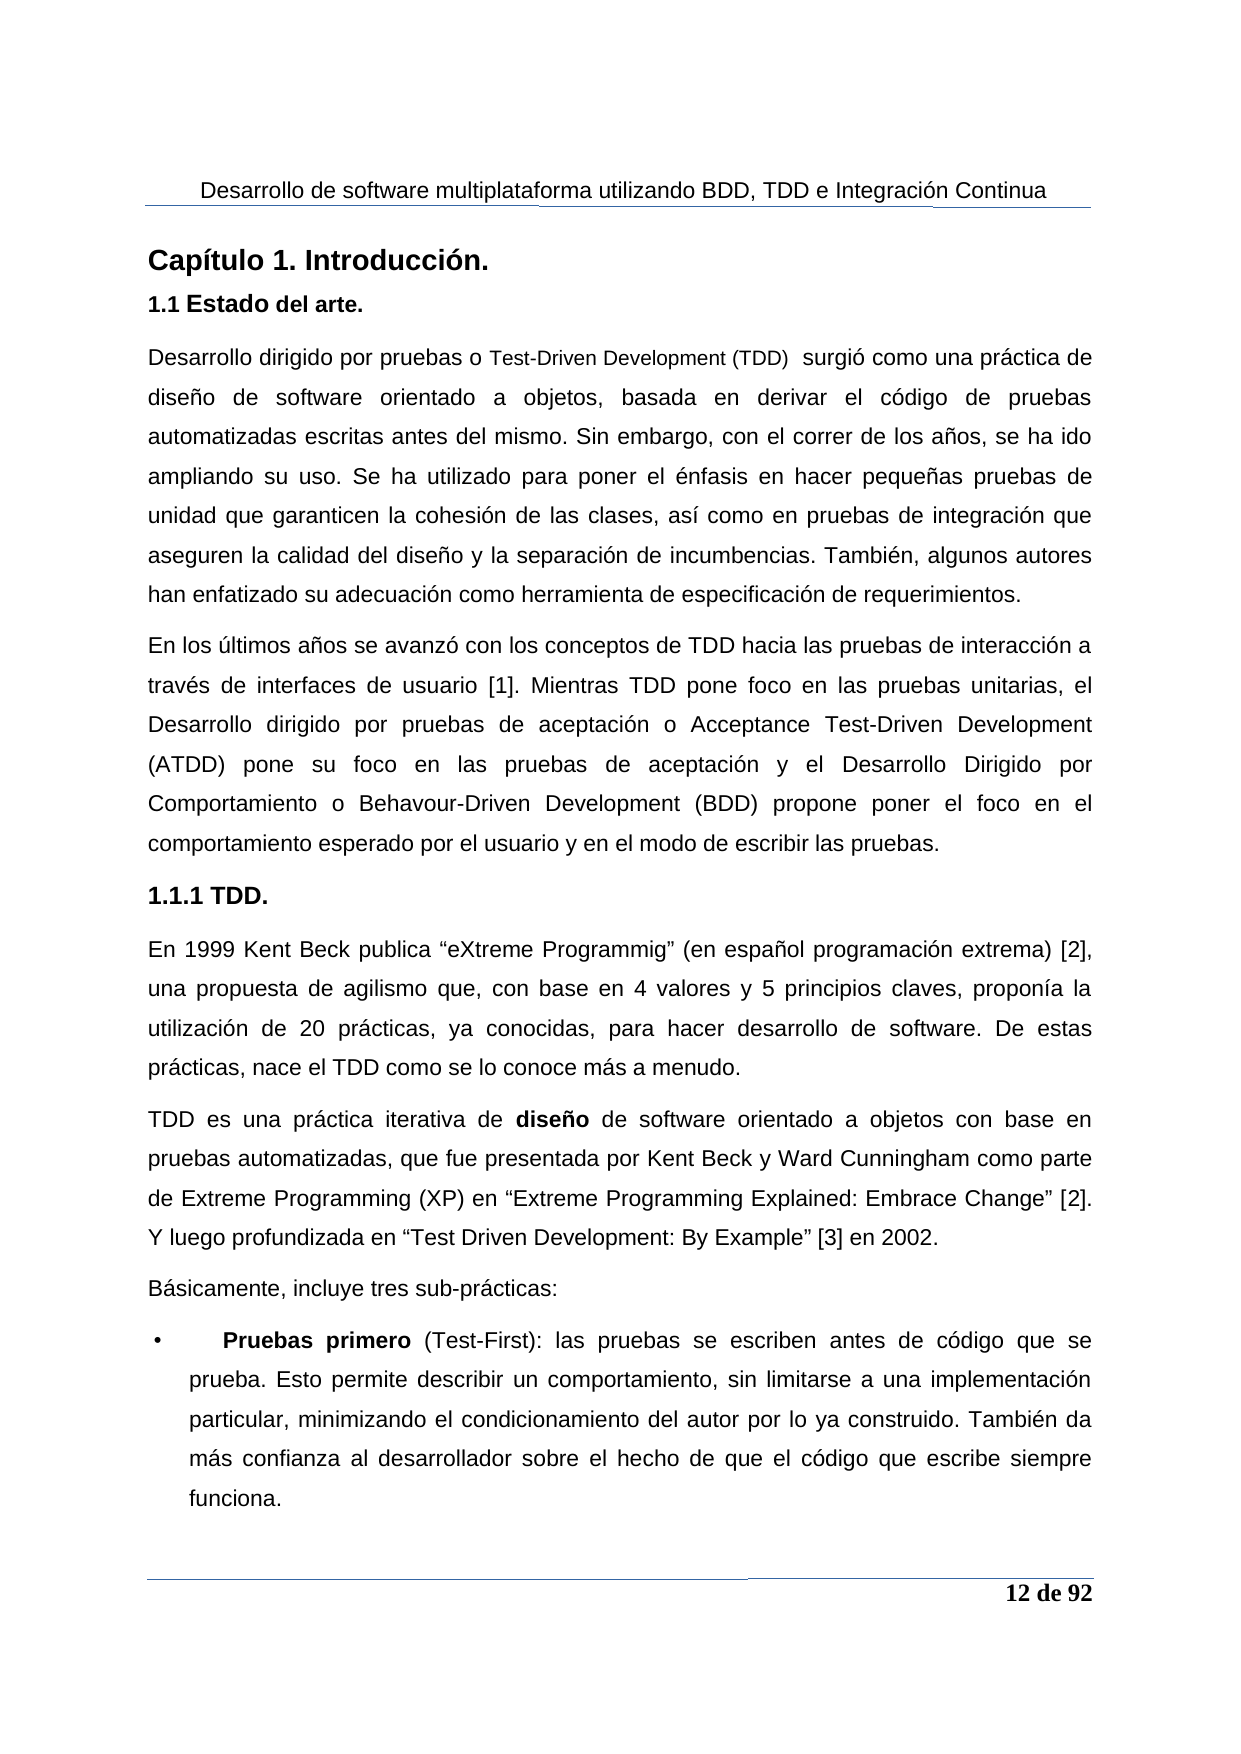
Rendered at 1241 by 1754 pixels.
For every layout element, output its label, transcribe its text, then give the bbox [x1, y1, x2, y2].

text TDD es una práctica iterativa de diseño de software orientado a objetos con base en pruebas automatizadas, que fue presentada por Kent Beck y Ward Cunningham como parte de Extreme Programming (XP) en “Extreme Programming Explained: Embrace Change” [2]. Y luego profundizada en “Test Driven Development: By Example” [3] en 2002. [148, 1106, 1093, 1250]
text En los últimos años se avanzó con los conceptos de TDD hacia las pruebas de interacción a través de interfaces de usuario [1]. Mientras TDD pone foco en las pruebas unitarias, el Desarrollo dirigido por pruebas de aceptación o Acceptance Test-Driven Development (ATDD) pone su foco en las pruebas de aceptación y el Desarrollo Dirigido por Comportamiento o Behavour-Driven Development (BDD) propone poner el foco en el comportamiento esperado por el usuario y en el modo de escribir las pruebas. [148, 632, 1093, 856]
text Básicamente, incluye tres sub-prácticas: [148, 1275, 1093, 1302]
text Desarrollo dirigido por pruebas o Test-Driven Development (TDD) surgió como una práctica de diseño de software orientado a objetos, basada en derivar el código de pruebas automatizadas escritas antes del mismo. Sin embargo, con el correr de los años, se ha ido ampliando su uso. Se ha utilizado para poner el énfasis en hacer pequeñas pruebas de unidad que garanticen la cohesión de las clases, así como en pruebas de integración que aseguren la calidad del diseño y la separación de incumbencias. También, algunos autores han enfatizado su adecuación como herramienta de especificación de requerimientos. [148, 344, 1093, 607]
text 1.1 Estado del arte. [148, 289, 1093, 318]
list Pruebas primero (Test-First): las pruebas se escriben antes de código que se prueba. Esto permite describir un comportamiento, sin limitarse a una implementación particular, minimizando el condicionamiento del autor por lo ya construido. También da más confianza al desarrollador sobre el hecho de que el código que escribe siempre funciona. [153, 1327, 1093, 1511]
subtitle Capítulo 1. Introducción. [148, 243, 1093, 277]
text 1.1.1 TDD. [148, 881, 1093, 910]
text En 1999 Kent Beck publica “eXtreme Programmig” (en español programación extrema) [2], una propuesta de agilismo que, con base en 4 valores y 5 principios claves, proponía la utilización de 20 prácticas, ya conocidas, para hacer desarrollo de software. De estas prácticas, nace el TDD como se lo conoce más a menudo. [148, 936, 1093, 1081]
